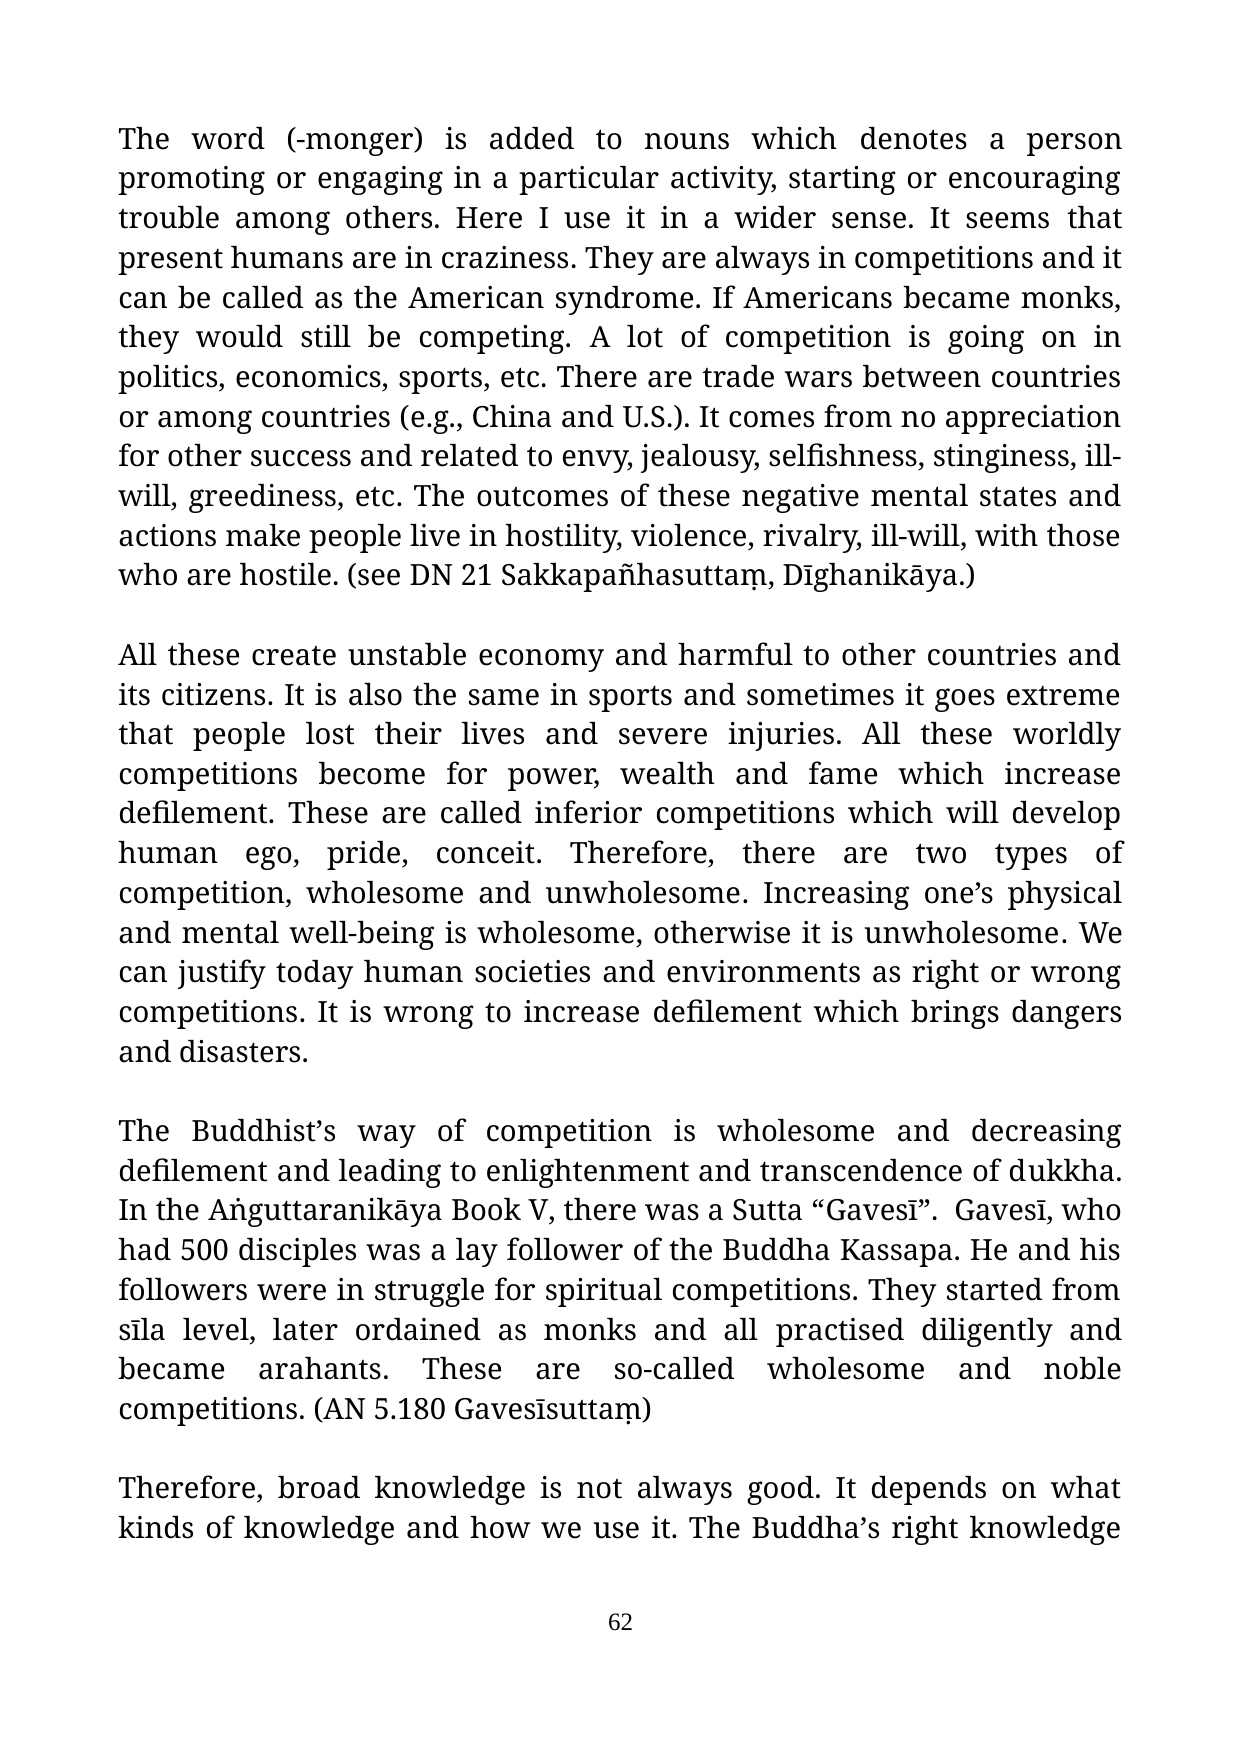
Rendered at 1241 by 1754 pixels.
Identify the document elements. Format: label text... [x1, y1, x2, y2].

text The word (-monger) is added to nouns which denotes a person promoting or engaging in a particular activity, starting or encouraging trouble among others. Here I use it in a wider sense. It seems that present humans are in craziness. They are always in competitions and it can be called as the American syndrome. If Americans became monks, they would still be competing. A lot of competition is going on in politics, economics, sports, etc. There are trade wars between countries or among countries (e.g., China and U.S.). It comes from no appreciation for other success and related to envy, jealousy, selfishness, stinginess, ill-will, greediness, etc. The outcomes of these negative mental states and actions make people live in hostility, violence, rivalry, ill-will, with those who are hostile. (see DN 21 Sakkapañhasuttaṃ, Dīghanikāya.) [118, 118, 1122, 594]
text The Buddhist’s way of competition is wholesome and decreasing defilement and leading to enlightenment and transcendence of dukkha. In the Aṅguttaranikāya Book V, there was a Sutta “Gavesī”. Gavesī, who had 500 disciples was a lay follower of the Buddha Kassapa. He and his followers were in struggle for spiritual competitions. They started from sīla level, later ordained as monks and all practised diligently and became arahants. These are so-called wholesome and noble competitions. (AN 5.180 Gavesīsuttaṃ) Therefore, broad knowledge is not always good. It depends on what kinds of knowledge and how we use it. The Buddha’s right knowledge [118, 1110, 1122, 1547]
text All these create unstable economy and harmful to other countries and its citizens. It is also the same in sports and sometimes it goes extreme that people lost their lives and severe injuries. All these worldly competitions become for power, wealth and fame which increase defilement. These are called inferior competitions which will develop human ego, pride, conceit. Therefore, there are two types of competition, wholesome and unwholesome. Increasing one’s physical and mental well-being is wholesome, otherwise it is unwholesome. We can justify today human societies and environments as right or wrong competitions. It is wrong to increase defilement which brings dangers and disasters. [118, 634, 1122, 1071]
